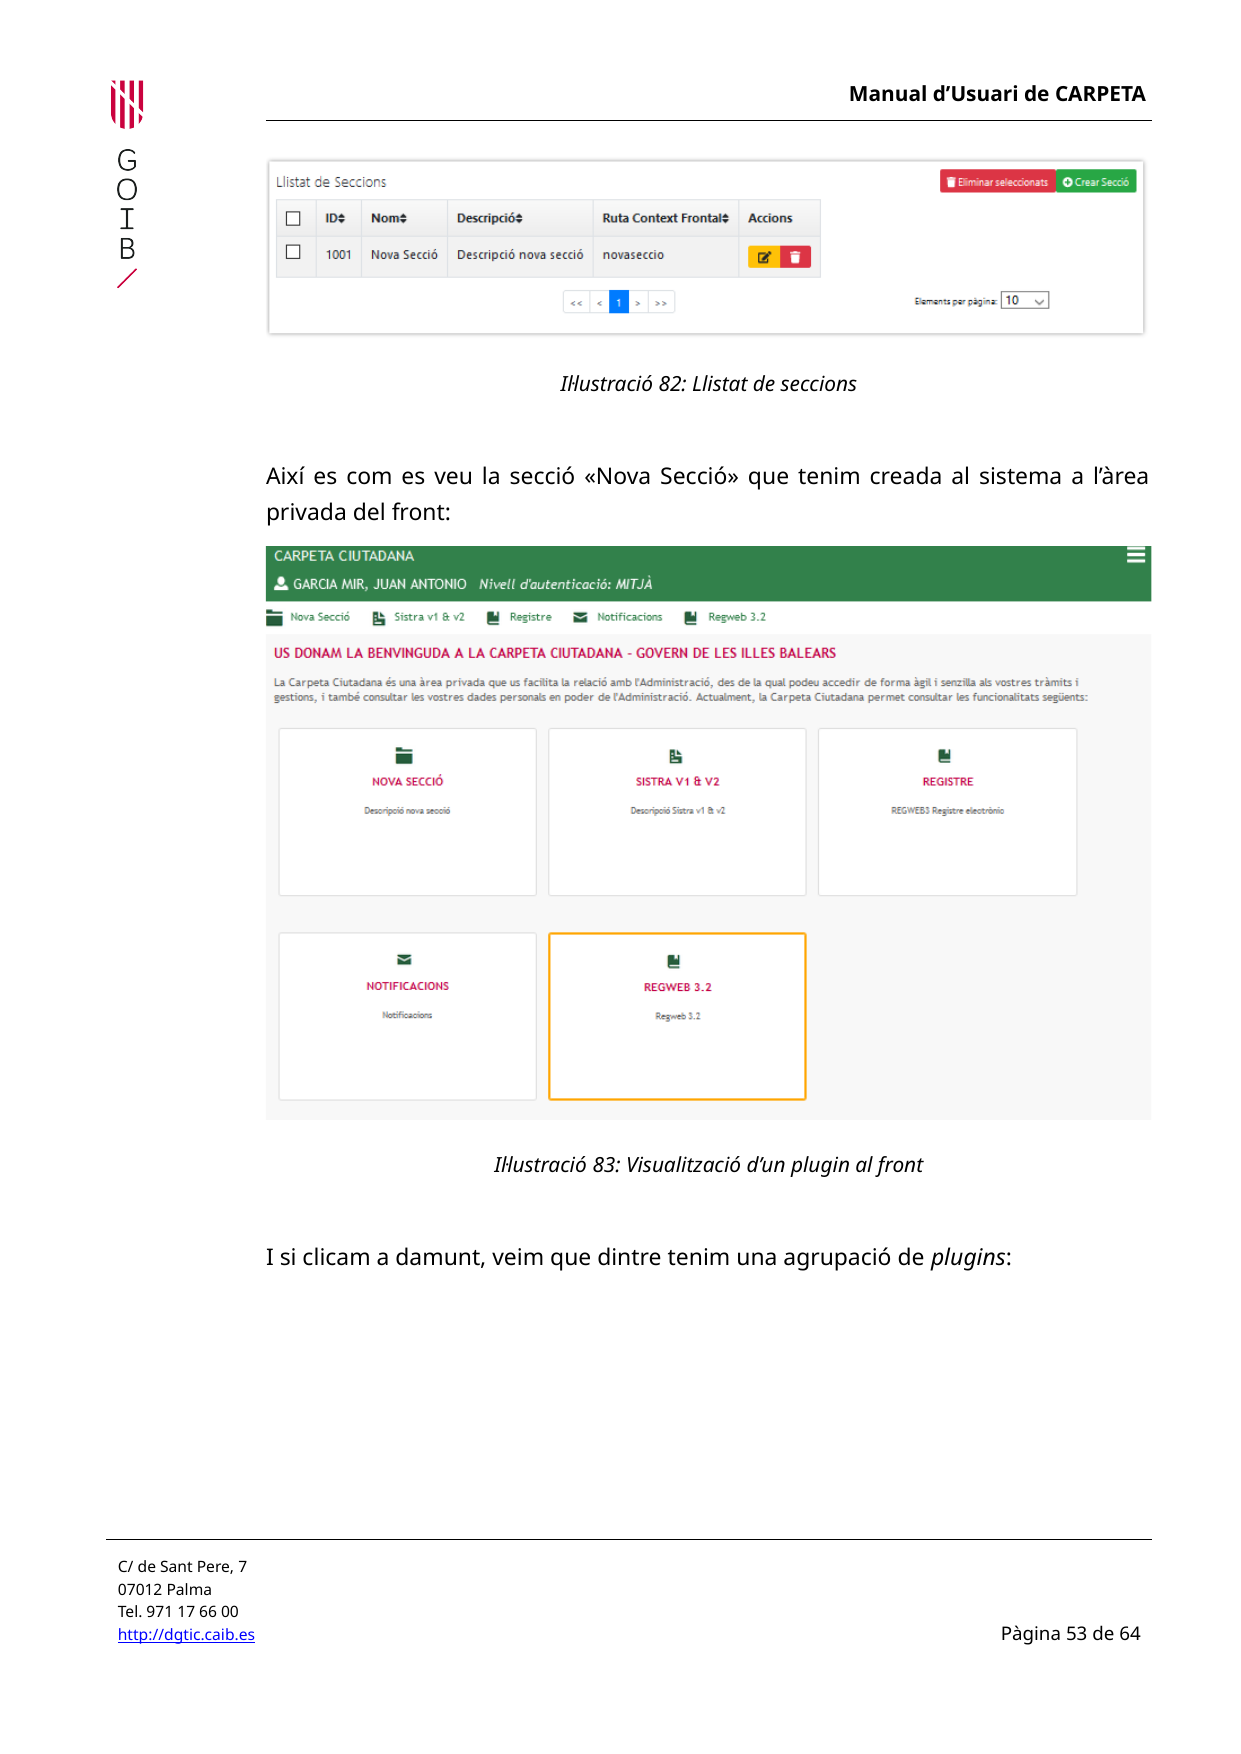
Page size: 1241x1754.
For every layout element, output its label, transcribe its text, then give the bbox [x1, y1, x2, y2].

picture [82, 57, 172, 319]
text Així es com es veu la secció «Nova Secció» que tenim creada al sistema a l’àrea privada del front: [266, 459, 1152, 527]
picture [265, 546, 1152, 1120]
text Il·lustració 83: Visualització d’un plugin al front [266, 1120, 1152, 1179]
text I si clicam a damunt, veim que dintre tenim una agrupació de plugins: [266, 1241, 1152, 1272]
picture [265, 156, 1152, 341]
text Il·lustració 82: Llistat de seccions [266, 341, 1152, 397]
